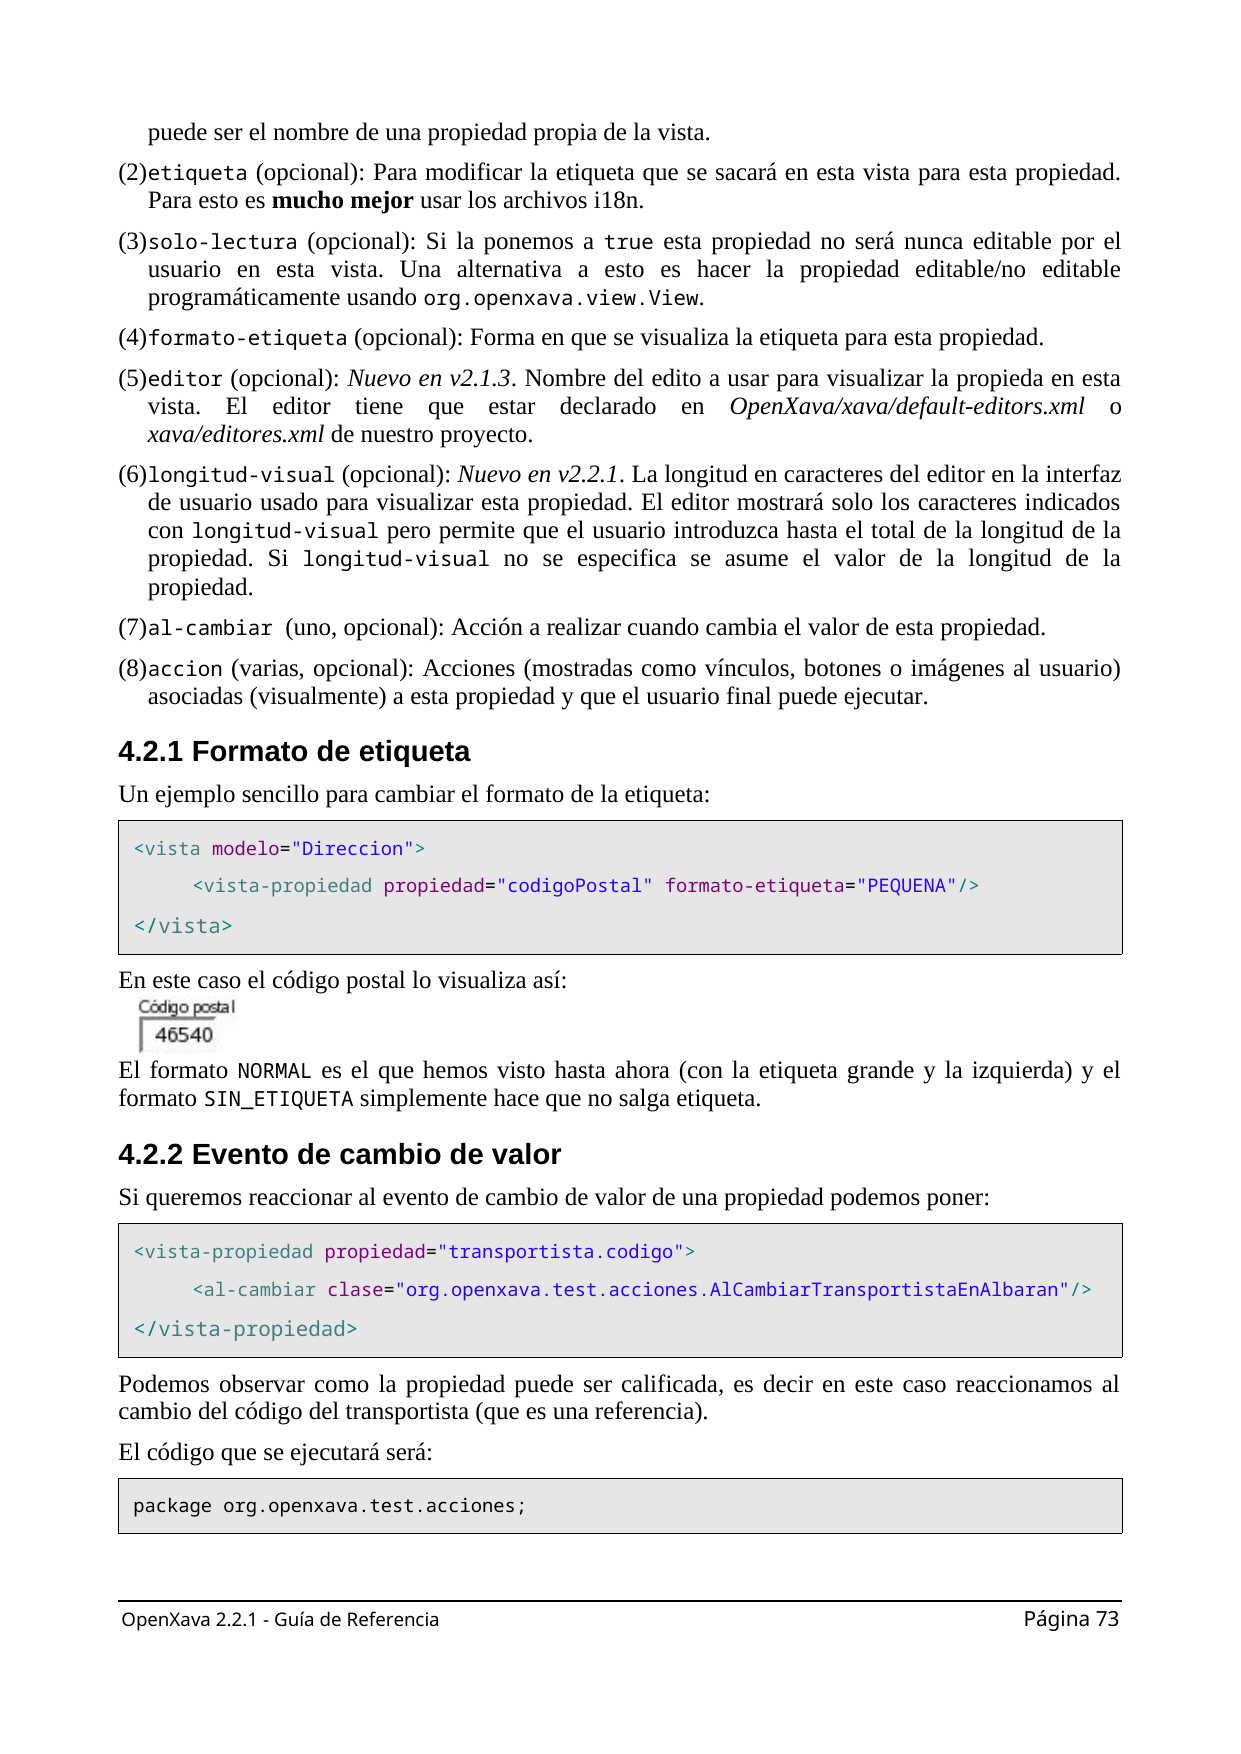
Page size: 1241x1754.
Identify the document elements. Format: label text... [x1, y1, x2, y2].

text <vista-propiedad propiedad="transportista.codigo"> [119, 1224, 1122, 1261]
text En este caso el código postal lo visualiza así: [118, 967, 1122, 994]
list solo-lectura (opcional): Si la ponemos a true esta propiedad no será nunca editable por el usuario en esta vista. Una alternativa a esto es hacer la propiedad editable/no editable programáticamente usando org.openxava.view.View. [118, 227, 1122, 311]
picture [136, 995, 240, 1057]
subtitle Formato de etiqueta [118, 734, 1122, 767]
text Podemos observar como la propiedad puede ser calificada, es decir en este caso reaccionamos al cambio del código del transportista (que es una referencia). [118, 1370, 1122, 1425]
list etiqueta (opcional): Para modificar la etiqueta que se sacará en esta vista para esta propiedad. Para esto es mucho mejor usar los archivos i18n. [118, 158, 1122, 214]
text <vista modelo="Direccion"> [119, 821, 1122, 858]
text Si queremos reaccionar al evento de cambio de valor de una propiedad podemos poner: [118, 1183, 1122, 1211]
list editor (opcional): Nuevo en v2.1.3. Nombre del edito a usar para visualizar la propieda en esta vista. El editor tiene que estar declarado en OpenXava/xava/default-editors.xml o xava/editores.xml de nuestro proyecto. [118, 364, 1122, 448]
text El código que se ejecutará será: [118, 1438, 1122, 1465]
text </vista> [119, 896, 1122, 954]
list formato-etiqueta (opcional): Forma en que se visualiza la etiqueta para esta propiedad. [118, 323, 1122, 352]
list al-cambiar (uno, opcional): Acción a realizar cuando cambia el valor de esta propiedad. [118, 613, 1122, 641]
text <vista-propiedad propiedad="codigoPostal" formato-etiqueta="PEQUENA"/> [119, 858, 1122, 896]
text </vista-propiedad> [119, 1299, 1122, 1357]
text package org.openxava.test.acciones; [119, 1479, 1122, 1533]
list puede ser el nombre de una propiedad propia de la vista. [118, 118, 1122, 146]
text El formato NORMAL es el que hemos visto hasta ahora (con la etiqueta grande y la izquierda) y el formato SIN_ETIQUETA simplemente hace que no salga etiqueta. [118, 1057, 1122, 1113]
text <al-cambiar clase="org.openxava.test.acciones.AlCambiarTransportistaEnAlbaran"/> [119, 1261, 1122, 1299]
list accion (varias, opcional): Acciones (mostradas como vínculos, botones o imágenes al usuario) asociadas (visualmente) a esta propiedad y que el usuario final puede ejecutar. [118, 654, 1122, 709]
subtitle Evento de cambio de valor [118, 1138, 1122, 1170]
text Un ejemplo sencillo para cambiar el formato de la etiqueta: [118, 780, 1122, 807]
list longitud-visual (opcional): Nuevo en v2.2.1. La longitud en caracteres del editor en la interfaz de usuario usado para visualizar esta propiedad. El editor mostrará solo los caracteres indicados con longitud-visual pero permite que el usuario introduzca hasta el total de la longitud de la propiedad. Si longitud-visual no se especifica se asume el valor de la longitud de la propiedad. [118, 460, 1122, 600]
